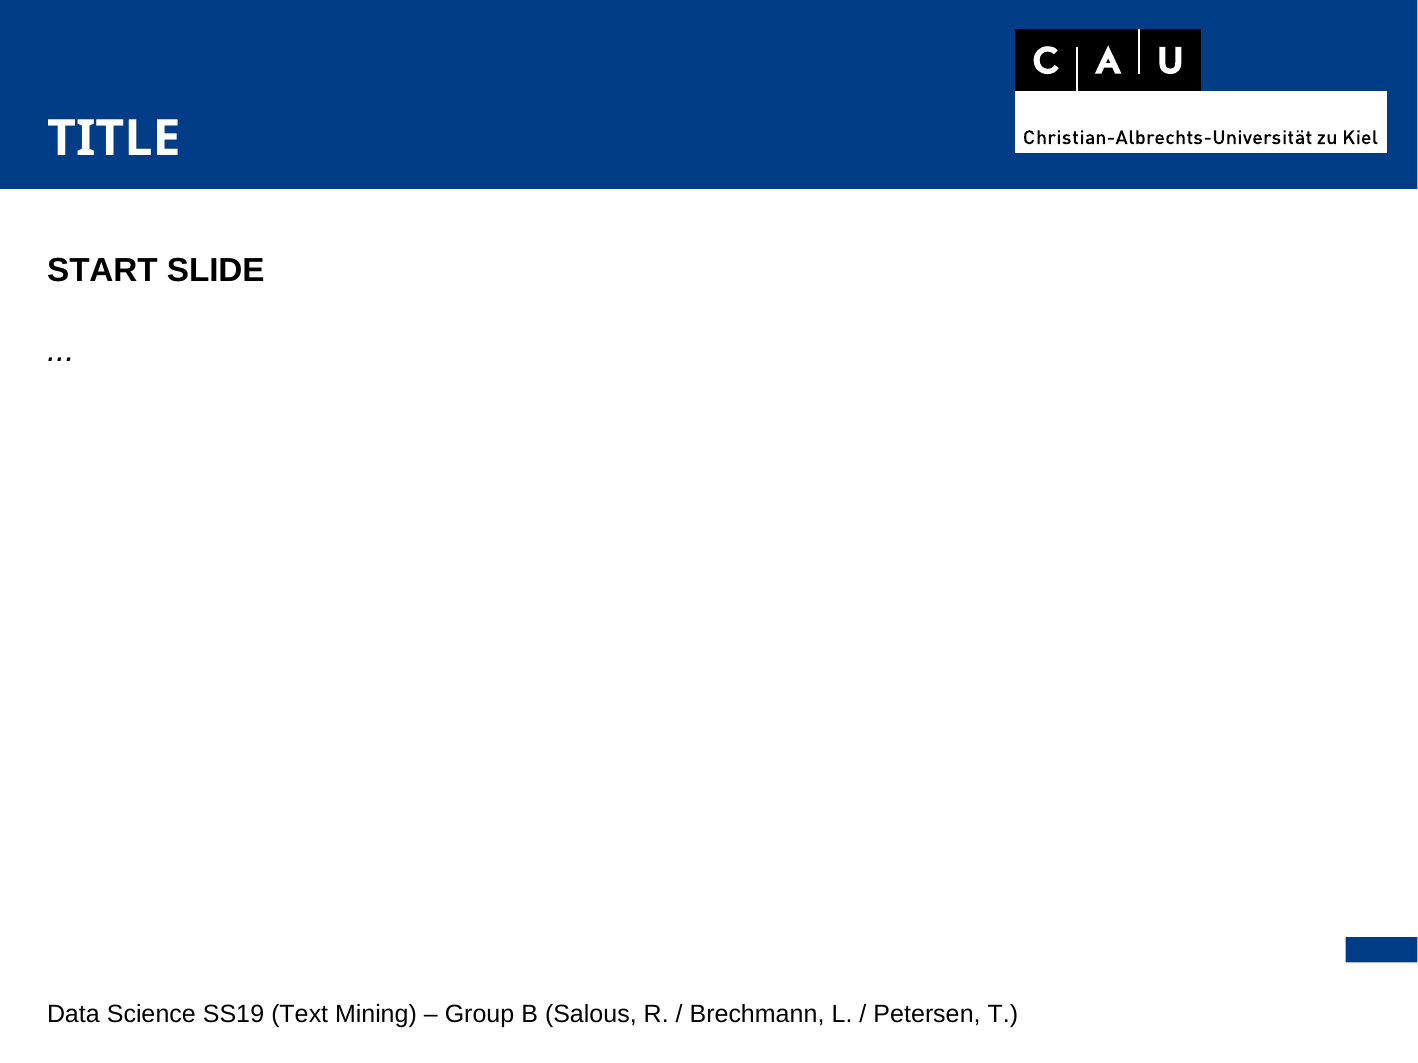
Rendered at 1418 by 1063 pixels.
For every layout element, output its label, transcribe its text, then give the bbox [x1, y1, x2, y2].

text_box START SLIDE ... [47, 247, 1370, 408]
text_box Data Science SS19 (Text Mining) – Group B (Salous, R. / Brechmann, L. / Petersen, T.) [47, 979, 1370, 1028]
text_box TITLE [47, 23, 981, 166]
